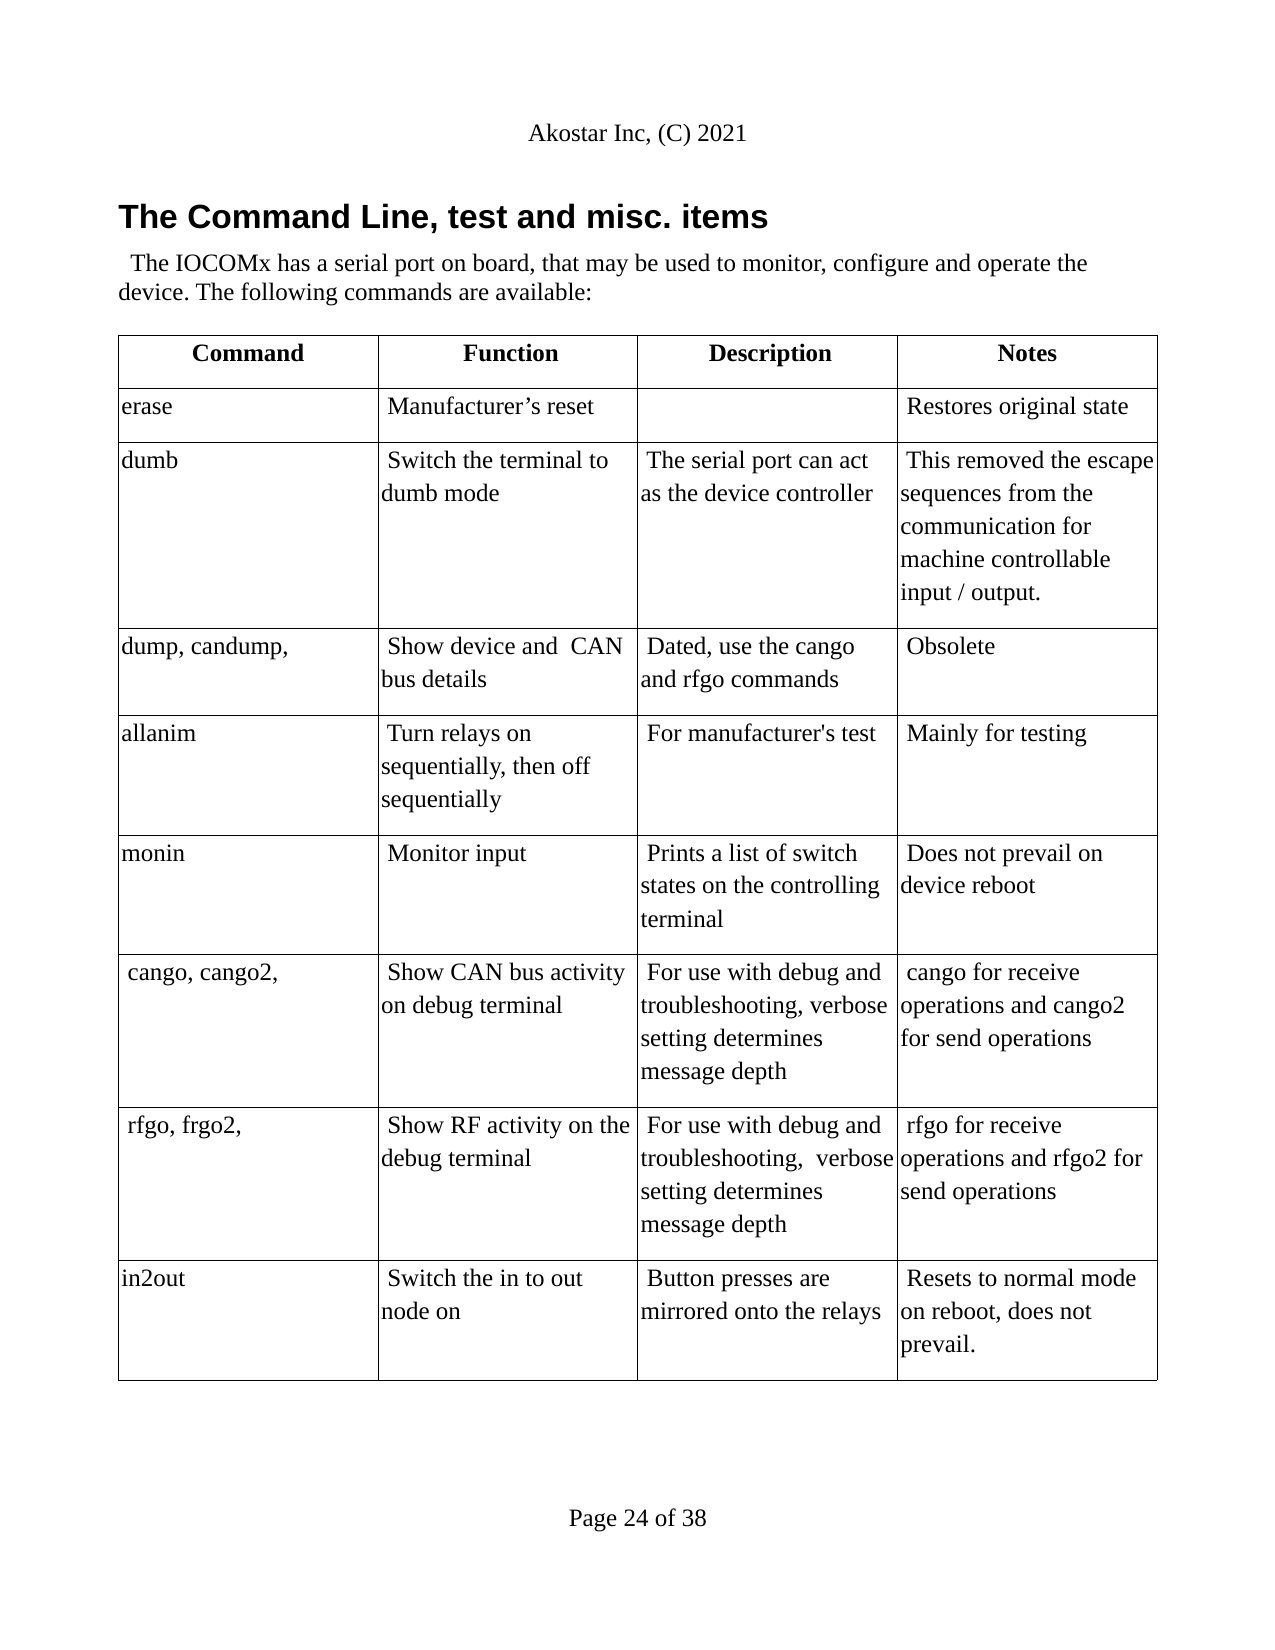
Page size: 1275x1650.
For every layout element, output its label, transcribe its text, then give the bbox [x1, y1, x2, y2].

table_cell erase [119, 389, 378, 442]
table_cell Obsolete [898, 629, 1157, 715]
table_cell monin [119, 836, 378, 954]
table_cell cango for receive operations and cango2 for send operations [898, 955, 1157, 1107]
table_header Description [638, 336, 897, 388]
table_cell Resets to normal mode on reboot, does not prevail. [898, 1261, 1157, 1380]
table_header Notes [898, 336, 1157, 388]
table_cell dump, candump, [119, 629, 378, 715]
table_cell cango, cango2, [119, 955, 378, 1107]
table_cell For manufacturer's test [638, 716, 897, 834]
table_header Function [379, 336, 637, 388]
table_header Command [119, 336, 378, 388]
table_cell allanim [119, 716, 378, 834]
table_cell rfgo, frgo2, [119, 1108, 378, 1260]
table_cell This removed the escape sequences from the communication for machine controllable input / output. [898, 443, 1157, 628]
table_cell Restores original state [898, 389, 1157, 442]
table_cell Prints a list of switch states on the controlling terminal [638, 836, 897, 954]
table_cell Show CAN bus activity on debug terminal [379, 955, 637, 1107]
text The IOCOMx has a serial port on board, that may be used to monitor, configure and operate the device. The following commands are available: [118, 248, 1157, 306]
table_cell Mainly for testing [898, 716, 1157, 834]
table_cell Monitor input [379, 836, 637, 954]
table_cell [638, 389, 897, 442]
table_cell For use with debug and troubleshooting, verbose setting determines message depth [638, 1108, 897, 1260]
table_cell For use with debug and troubleshooting, verbose setting determines message depth [638, 955, 897, 1107]
table_cell Show device and CAN bus details [379, 629, 637, 715]
subtitle The Command Line, test and misc. items [118, 197, 1157, 236]
table_cell in2out [119, 1261, 378, 1380]
table_cell dumb [119, 443, 378, 628]
table_cell Turn relays on sequentially, then off sequentially [379, 716, 637, 834]
table_cell Dated, use the cango and rfgo commands [638, 629, 897, 715]
table_cell Does not prevail on device reboot [898, 836, 1157, 954]
table_cell Switch the in to out node on [379, 1261, 637, 1380]
table_cell The serial port can act as the device controller [638, 443, 897, 628]
table_cell Button presses are mirrored onto the relays [638, 1261, 897, 1380]
table_cell Show RF activity on the debug terminal [379, 1108, 637, 1260]
table_cell Manufacturer’s reset [379, 389, 637, 442]
table_cell Switch the terminal to dumb mode [379, 443, 637, 628]
table_cell rfgo for receive operations and rfgo2 for send operations [898, 1108, 1157, 1260]
